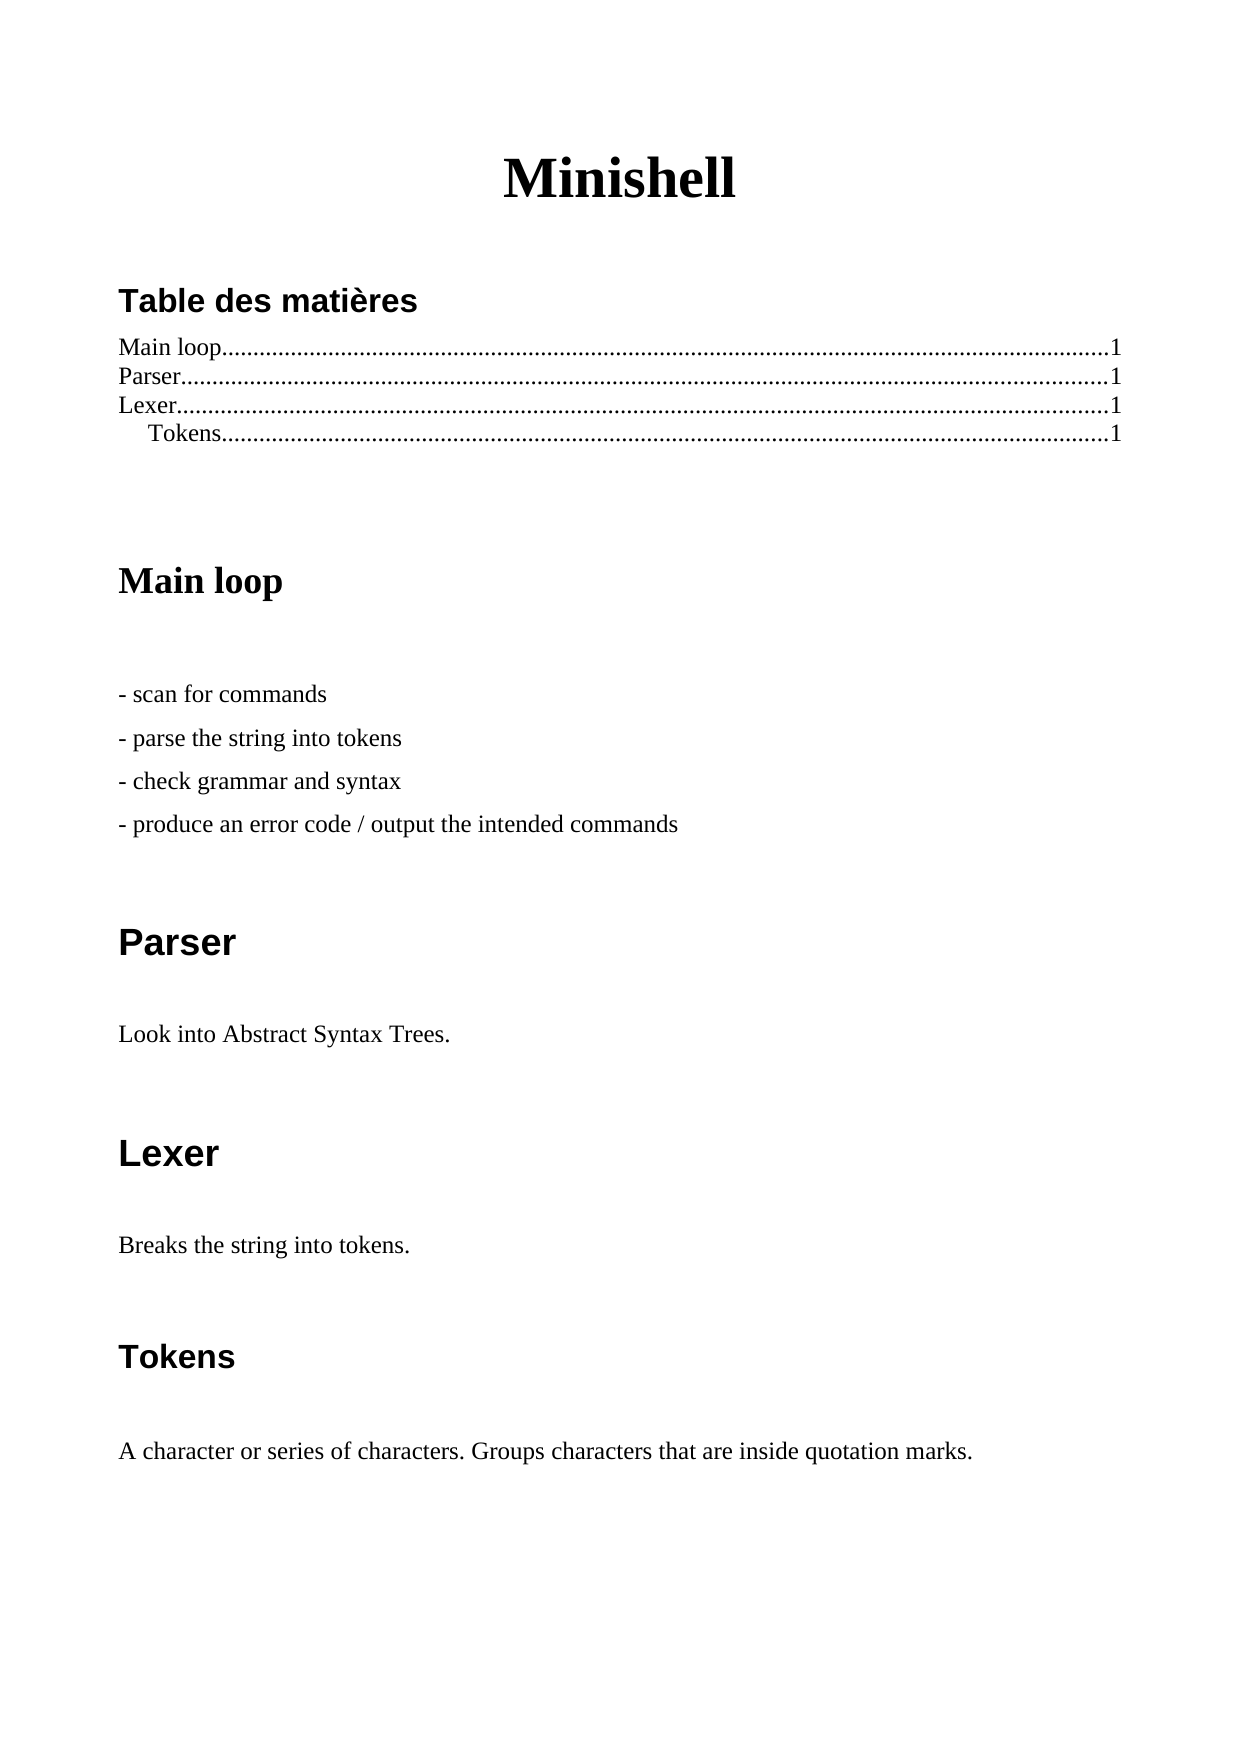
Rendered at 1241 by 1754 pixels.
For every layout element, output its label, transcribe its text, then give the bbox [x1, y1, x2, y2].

text Look into Abstract Syntax Trees. [118, 1019, 1122, 1048]
text A character or series of characters. Groups characters that are inside quotation marks. [118, 1436, 1122, 1464]
text - parse the string into tokens [118, 723, 1122, 751]
text Tokens 1 [148, 418, 1122, 447]
text - scan for commands [118, 679, 1122, 708]
subtitle Tokens [118, 1337, 1122, 1376]
text - check grammar and syntax [118, 766, 1122, 794]
subtitle Parser [118, 920, 1122, 964]
text Breaks the string into tokens. [118, 1230, 1122, 1259]
text Lexer 1 [118, 390, 1122, 418]
subtitle Main loop [118, 558, 1122, 602]
subtitle Lexer [118, 1131, 1122, 1174]
subtitle Table des matières [118, 281, 1122, 320]
text Main loop 1 [118, 332, 1122, 361]
text Parser 1 [118, 361, 1122, 390]
text - produce an error code / output the intended commands [118, 809, 1122, 838]
title Minishell [118, 143, 1122, 210]
